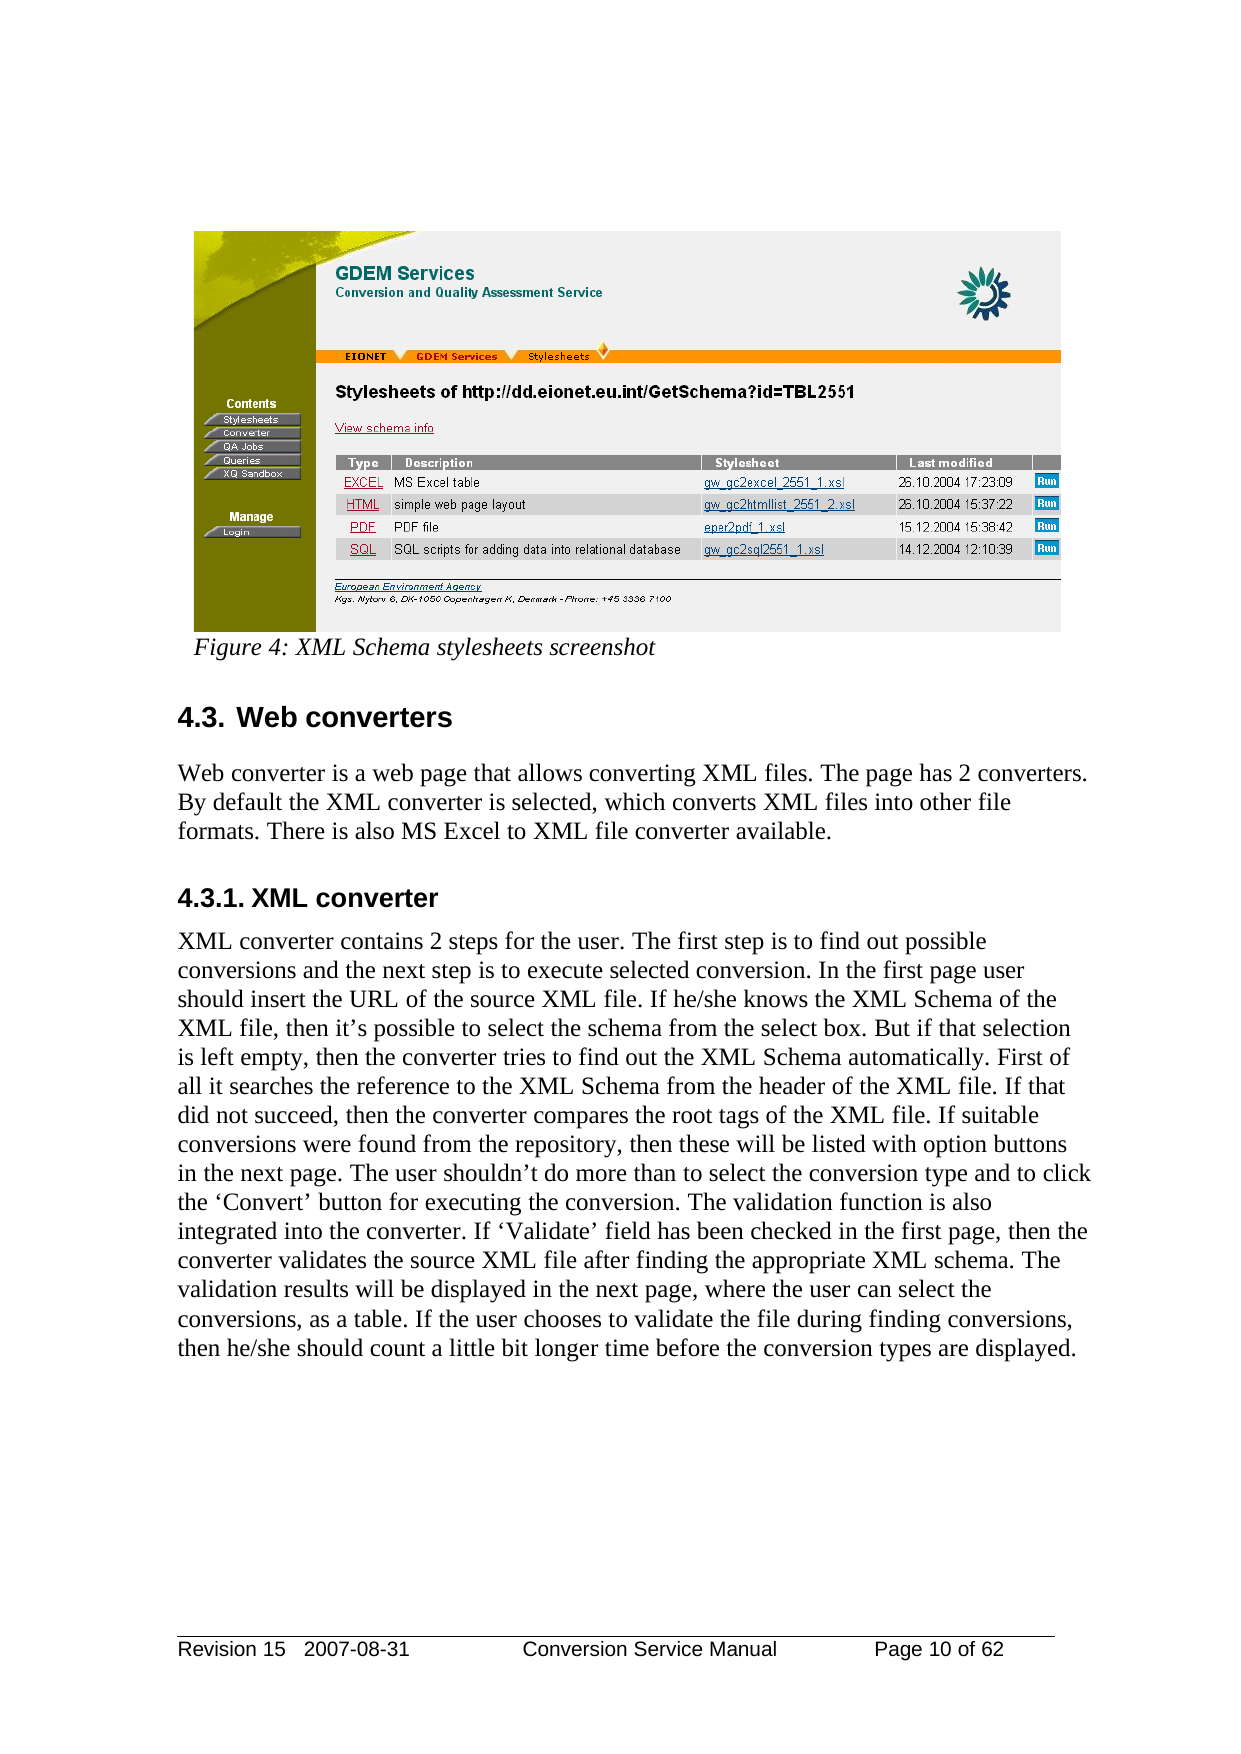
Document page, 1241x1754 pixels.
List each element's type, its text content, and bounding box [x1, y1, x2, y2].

text Web converter is a web page that allows converting XML files. The page has 2 converters. By default the XML converter is selected, which converts XML files into other file formats. There is also MS Excel to XML file converter available. [177, 758, 1092, 845]
subtitle Web converters [177, 700, 1092, 733]
text Figure 4: XML Schema stylesheets screenshot [194, 632, 1061, 660]
subtitle XML converter [177, 882, 1092, 913]
text XML converter contains 2 steps for the user. The first step is to find out possible conversions and the next step is to execute selected conversion. In the first page user should insert the URL of the source XML file. If he/she knows the XML Schema of the XML file, then it’s possible to select the schema from the select box. But if that selection is left empty, then the converter tries to find out the XML Schema automatically. First of all it searches the reference to the XML Schema from the header of the XML file. If that did not succeed, then the converter compares the root tags of the XML file. If suitable conversions were found from the repository, then these will be listed with option buttons in the next page. The user shouldn’t do more than to select the conversion type and to click the ‘Convert’ button for executing the conversion. The validation function is also integrated into the converter. If ‘Validate’ field has been checked in the first page, then the converter validates the source XML file after finding the appropriate XML schema. The validation results will be displayed in the next page, where the user can select the conversions, as a table. If the user chooses to validate the file during finding conversions, then he/she should count a little bit longer time before the conversion types are displayed. [177, 926, 1092, 1362]
